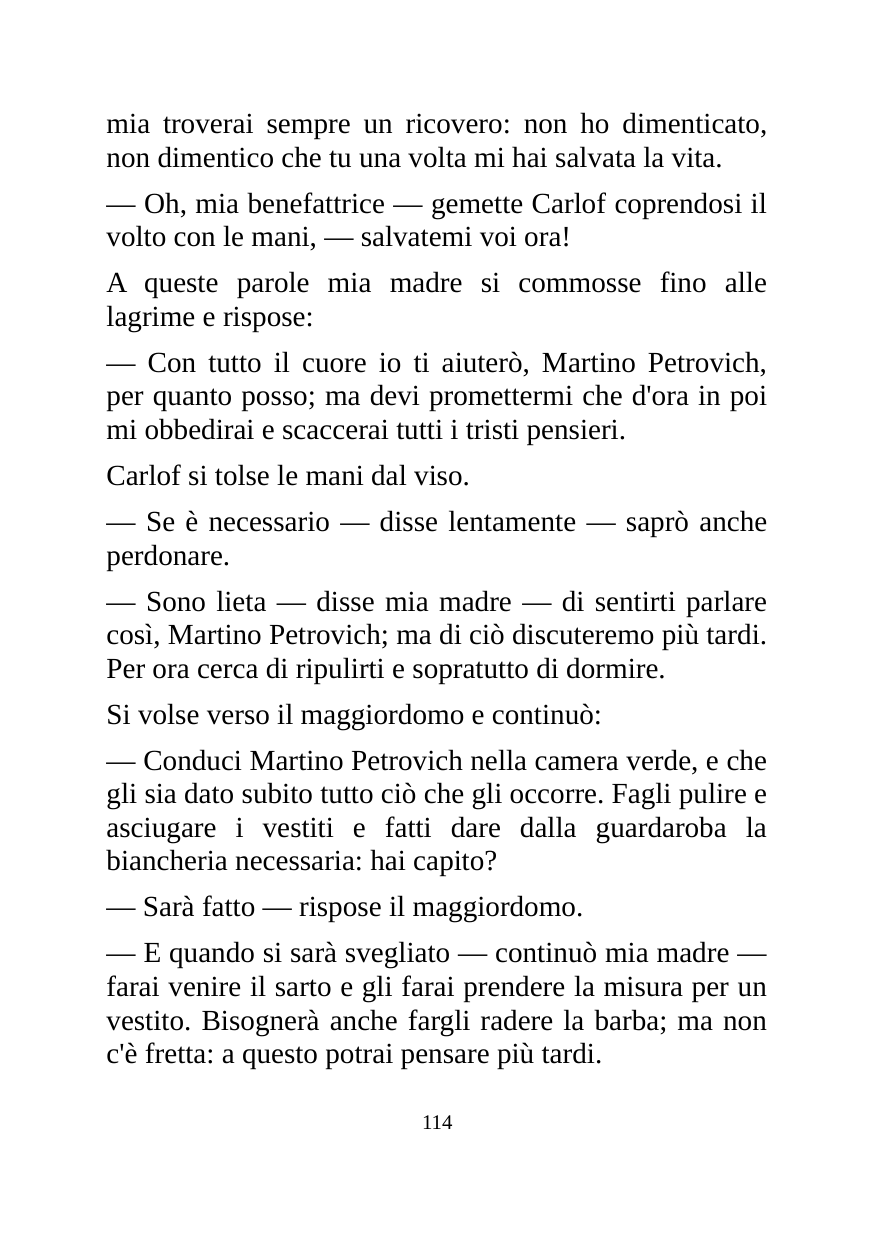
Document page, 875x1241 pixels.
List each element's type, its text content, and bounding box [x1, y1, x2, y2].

text — Sarà fatto — rispose il maggiordomo. [106, 889, 768, 923]
text — Sono lieta — disse mia madre — di sentirti parlare così, Martino Petrovich; ma di ciò discuteremo più tardi. Per ora cerca di ripulirti e sopratutto di dormire. [106, 584, 768, 684]
text — Se è necessario — disse lentamente — saprò anche perdonare. [106, 504, 768, 571]
text — E quando si sarà svegliato — continuò mia madre — farai venire il sarto e gli farai prendere la misura per un vestito. Bisognerà anche fargli radere la barba; ma non c'è fretta: a questo potrai pensare più tardi. [106, 936, 768, 1070]
text — Conduci Martino Petrovich nella camera verde, e che gli sia dato subito tutto ciò che gli occorre. Fagli pulire e asciugare i vestiti e fatti dare dalla guardaroba la biancheria necessaria: hai capito? [106, 743, 768, 877]
text — Oh, mia benefattrice — gemette Carlof coprendosi il volto con le mani, — salvatemi voi ora! [106, 186, 768, 253]
text Si volse verso il maggiordomo e continuò: [106, 697, 768, 730]
text — Con tutto il cuore io ti aiuterò, Martino Petrovich, per quanto posso; ma devi promettermi che d'ora in poi mi obbedirai e scaccerai tutti i tristi pensieri. [106, 345, 768, 446]
text A queste parole mia madre si commosse fino alle lagrime e rispose: [106, 265, 768, 332]
text mia troverai sempre un ricovero: non ho dimenticato, non dimentico che tu una volta mi hai salvata la vita. [106, 106, 768, 173]
text Carlof si tolse le mani dal viso. [106, 458, 768, 492]
